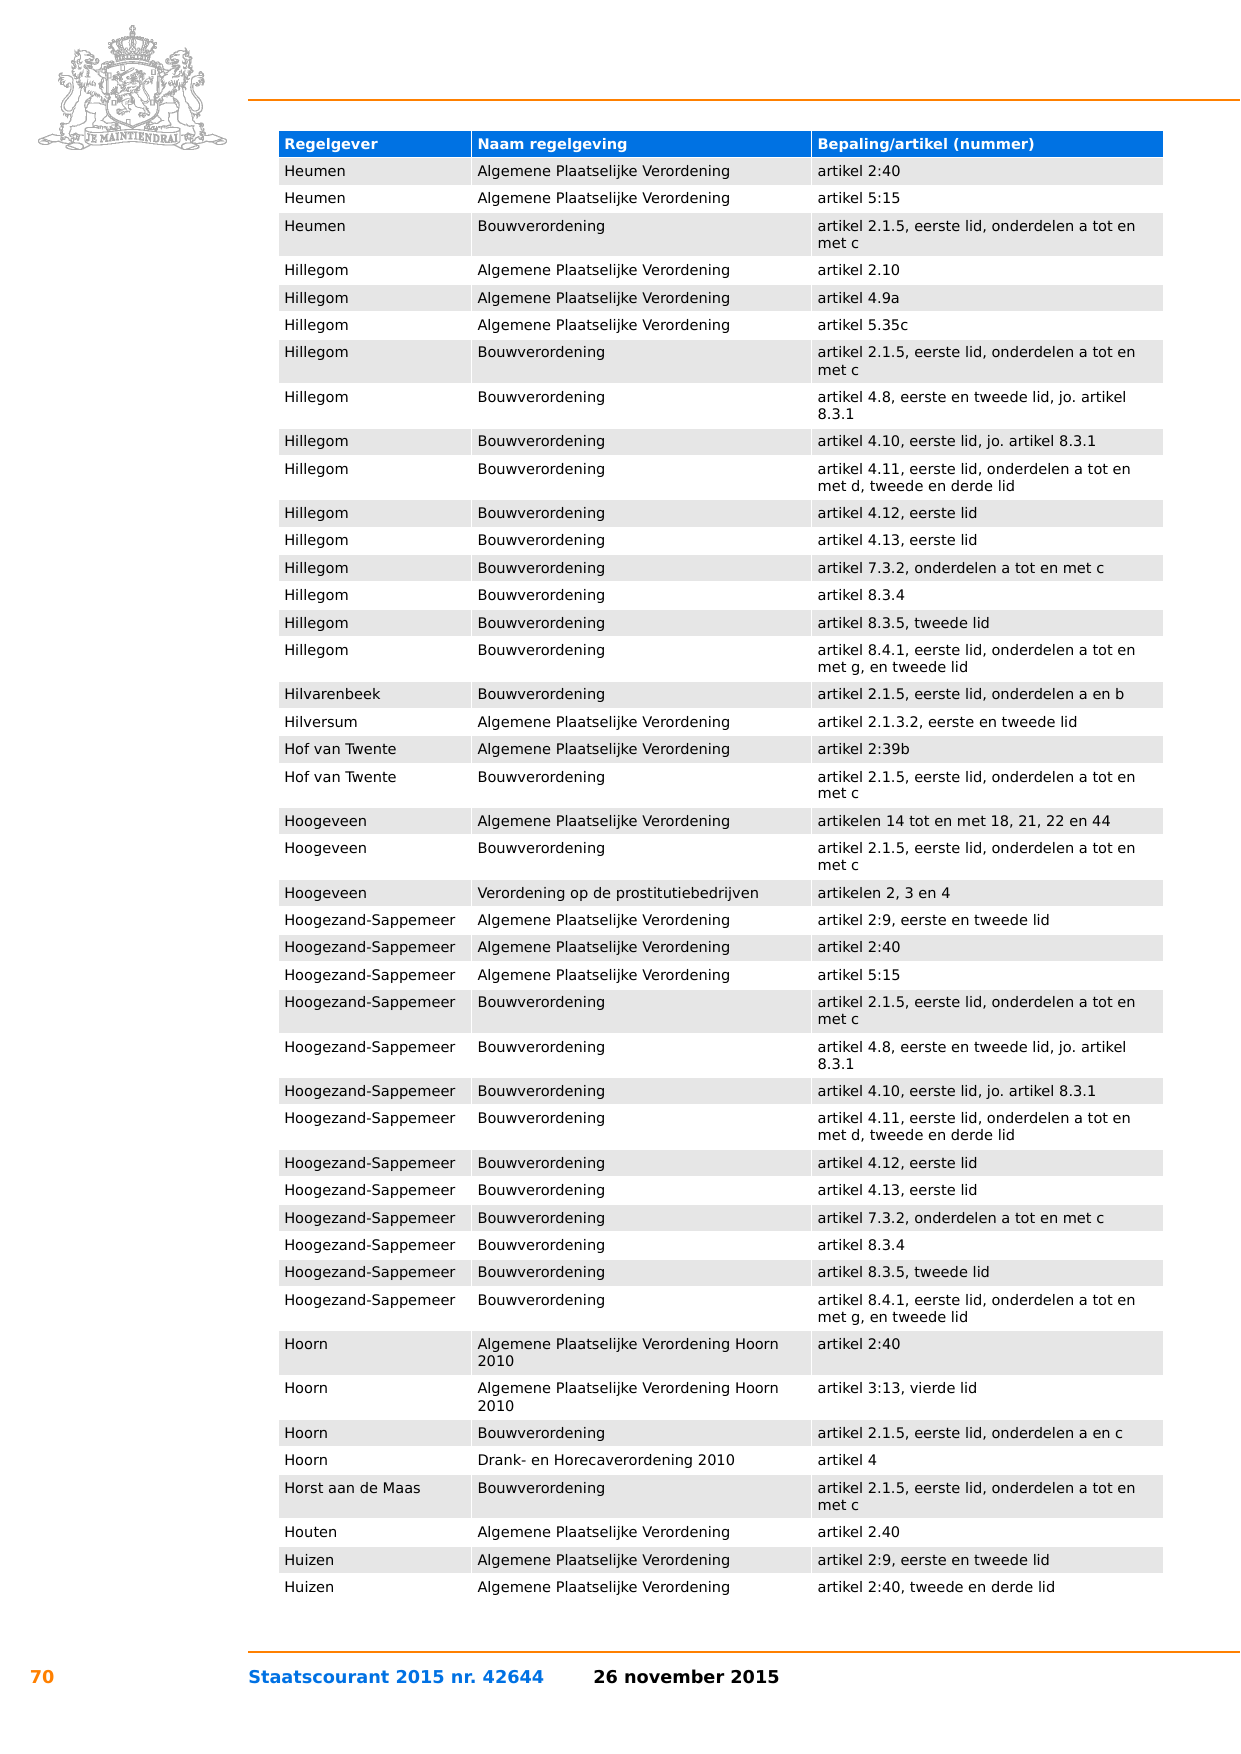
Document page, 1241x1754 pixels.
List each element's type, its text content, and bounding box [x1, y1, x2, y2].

picture [38, 25, 227, 150]
table_cell artikel 2:40, tweede en derde lid [812, 1574, 1163, 1600]
table_cell Bouwverordening [472, 1287, 811, 1330]
table_cell Hoogezand-Sappemeer [279, 962, 471, 988]
table_header Naam regelgeving [472, 131, 811, 157]
table_cell artikel 4.11, eerste lid, onderdelen a tot en met d, tweede en derde lid [812, 456, 1163, 499]
table_cell Algemene Plaatselijke Verordening [472, 1547, 811, 1573]
table_cell artikel 2.1.5, eerste lid, onderdelen a tot en met c [812, 1475, 1163, 1518]
table_cell Algemene Plaatselijke Verordening [472, 1574, 811, 1600]
table_cell artikel 5:15 [812, 962, 1163, 988]
table_cell artikel 4.9a [812, 285, 1163, 311]
table_cell Algemene Plaatselijke Verordening [472, 736, 811, 763]
table_cell Bouwverordening [472, 1420, 811, 1446]
table_cell Hillegom [279, 528, 471, 554]
table_cell Heumen [279, 158, 471, 185]
table_cell artikel 4.8, eerste en tweede lid, jo. artikel 8.3.1 [812, 384, 1163, 427]
table_cell Hillegom [279, 637, 471, 681]
table_cell Hoogezand-Sappemeer [279, 990, 471, 1033]
table_cell Algemene Plaatselijke Verordening [472, 935, 811, 961]
table_cell Houten [279, 1519, 471, 1546]
table_cell artikel 4 [812, 1448, 1163, 1474]
table_cell artikel 8.3.4 [812, 1232, 1163, 1258]
table_cell Bouwverordening [472, 429, 811, 455]
table_cell artikel 2.40 [812, 1519, 1163, 1546]
table_cell Hillegom [279, 583, 471, 609]
table_cell Drank- en Horecaverordening 2010 [472, 1448, 811, 1474]
table_header Regelgever [279, 131, 471, 157]
table_cell artikel 8.4.1, eerste lid, onderdelen a tot en met g, en tweede lid [812, 1287, 1163, 1330]
table_cell artikel 2.1.5, eerste lid, onderdelen a tot en met c [812, 990, 1163, 1033]
table_cell Bouwverordening [472, 764, 811, 807]
table_cell Bouwverordening [472, 836, 811, 879]
table_cell Algemene Plaatselijke Verordening [472, 962, 811, 988]
table_cell artikel 4.10, eerste lid, jo. artikel 8.3.1 [812, 429, 1163, 455]
table_cell Hoogeveen [279, 836, 471, 879]
table_cell artikel 4.12, eerste lid [812, 500, 1163, 527]
table_cell artikel 4.8, eerste en tweede lid, jo. artikel 8.3.1 [812, 1034, 1163, 1077]
table_cell Bouwverordening [472, 528, 811, 554]
table_cell Hof van Twente [279, 764, 471, 807]
table_cell Algemene Plaatselijke Verordening Hoorn 2010 [472, 1376, 811, 1419]
table_cell Hillegom [279, 500, 471, 527]
table_cell Bouwverordening [472, 1078, 811, 1104]
table_cell Heumen [279, 213, 471, 256]
table_cell artikel 7.3.2, onderdelen a tot en met c [812, 555, 1163, 581]
table_cell artikelen 14 tot en met 18, 21, 22 en 44 [812, 808, 1163, 834]
table_cell artikel 5.35c [812, 312, 1163, 339]
table_cell Bouwverordening [472, 1178, 811, 1204]
table_cell Hoogezand-Sappemeer [279, 1150, 471, 1176]
table_cell Hillegom [279, 610, 471, 636]
table_cell Bouwverordening [472, 637, 811, 681]
table_cell Hillegom [279, 555, 471, 581]
table_cell Bouwverordening [472, 1260, 811, 1286]
table_cell Hoogezand-Sappemeer [279, 1232, 471, 1258]
table_cell Hoogeveen [279, 808, 471, 834]
table_cell artikel 2.1.5, eerste lid, onderdelen a tot en met c [812, 340, 1163, 383]
table_cell artikelen 2, 3 en 4 [812, 880, 1163, 906]
table_cell Hoogezand-Sappemeer [279, 1106, 471, 1149]
table_cell artikel 4.11, eerste lid, onderdelen a tot en met d, tweede en derde lid [812, 1106, 1163, 1149]
table_cell Hoogezand-Sappemeer [279, 1078, 471, 1104]
table_cell artikel 2.1.3.2, eerste en tweede lid [812, 709, 1163, 735]
table_cell Algemene Plaatselijke Verordening Hoorn 2010 [472, 1331, 811, 1375]
table_cell artikel 8.3.5, tweede lid [812, 1260, 1163, 1286]
table_cell Hillegom [279, 285, 471, 311]
table_cell Heumen [279, 186, 471, 212]
table_cell Bouwverordening [472, 990, 811, 1033]
table_cell Algemene Plaatselijke Verordening [472, 808, 811, 834]
table_cell Hoorn [279, 1331, 471, 1375]
table_cell Hillegom [279, 456, 471, 499]
table_cell artikel 2:9, eerste en tweede lid [812, 907, 1163, 934]
table_cell artikel 2.1.5, eerste lid, onderdelen a tot en met c [812, 764, 1163, 807]
table_cell artikel 4.13, eerste lid [812, 1178, 1163, 1204]
table_cell Hoogezand-Sappemeer [279, 1260, 471, 1286]
table_cell Hillegom [279, 340, 471, 383]
table_cell artikel 3:13, vierde lid [812, 1376, 1163, 1419]
table_cell artikel 4.12, eerste lid [812, 1150, 1163, 1176]
table_cell Bouwverordening [472, 456, 811, 499]
table_cell Hoorn [279, 1376, 471, 1419]
table_cell artikel 4.13, eerste lid [812, 528, 1163, 554]
table_cell Hillegom [279, 429, 471, 455]
table_cell Hillegom [279, 312, 471, 339]
table_cell Bouwverordening [472, 610, 811, 636]
table_cell Bouwverordening [472, 213, 811, 256]
table_cell Bouwverordening [472, 500, 811, 527]
table_cell artikel 5:15 [812, 186, 1163, 212]
table_cell Algemene Plaatselijke Verordening [472, 709, 811, 735]
table_cell Verordening op de prostitutiebedrijven [472, 880, 811, 906]
table_cell artikel 8.4.1, eerste lid, onderdelen a tot en met g, en tweede lid [812, 637, 1163, 681]
table_cell Bouwverordening [472, 1232, 811, 1258]
table_cell artikel 2:39b [812, 736, 1163, 763]
table_cell Algemene Plaatselijke Verordening [472, 158, 811, 185]
table_cell Bouwverordening [472, 1205, 811, 1231]
table_cell Algemene Plaatselijke Verordening [472, 258, 811, 284]
table_cell Bouwverordening [472, 1034, 811, 1077]
table_cell artikel 2.1.5, eerste lid, onderdelen a tot en met c [812, 836, 1163, 879]
table_cell Hoogezand-Sappemeer [279, 935, 471, 961]
table_cell Hilvarenbeek [279, 682, 471, 708]
table_cell Horst aan de Maas [279, 1475, 471, 1518]
table_cell Hoogeveen [279, 880, 471, 906]
table_cell artikel 2:40 [812, 1331, 1163, 1375]
table_cell artikel 2.1.5, eerste lid, onderdelen a en b [812, 682, 1163, 708]
table_cell Bouwverordening [472, 1106, 811, 1149]
table_cell Hillegom [279, 384, 471, 427]
table_cell artikel 8.3.4 [812, 583, 1163, 609]
table_cell Algemene Plaatselijke Verordening [472, 186, 811, 212]
table_cell Bouwverordening [472, 340, 811, 383]
table_cell artikel 2:9, eerste en tweede lid [812, 1547, 1163, 1573]
table_cell artikel 2.10 [812, 258, 1163, 284]
table_cell Hoogezand-Sappemeer [279, 1178, 471, 1204]
table_cell Hillegom [279, 258, 471, 284]
table_cell Bouwverordening [472, 384, 811, 427]
table_cell Huizen [279, 1547, 471, 1573]
table_cell Huizen [279, 1574, 471, 1600]
table_cell Algemene Plaatselijke Verordening [472, 1519, 811, 1546]
table_cell Algemene Plaatselijke Verordening [472, 285, 811, 311]
table_cell artikel 2:40 [812, 158, 1163, 185]
table_cell Algemene Plaatselijke Verordening [472, 907, 811, 934]
table_cell Algemene Plaatselijke Verordening [472, 312, 811, 339]
table_cell Hof van Twente [279, 736, 471, 763]
table_cell Hoorn [279, 1448, 471, 1474]
table_cell Hoogezand-Sappemeer [279, 1205, 471, 1231]
table_cell Hoogezand-Sappemeer [279, 1034, 471, 1077]
table_cell artikel 8.3.5, tweede lid [812, 610, 1163, 636]
table_cell Bouwverordening [472, 583, 811, 609]
table_cell artikel 4.10, eerste lid, jo. artikel 8.3.1 [812, 1078, 1163, 1104]
table_cell Bouwverordening [472, 1150, 811, 1176]
table_cell Hilversum [279, 709, 471, 735]
table_cell Hoogezand-Sappemeer [279, 907, 471, 934]
table_cell Hoogezand-Sappemeer [279, 1287, 471, 1330]
table_cell artikel 2.1.5, eerste lid, onderdelen a en c [812, 1420, 1163, 1446]
table_header Bepaling/artikel (nummer) [812, 131, 1163, 157]
table_cell Bouwverordening [472, 555, 811, 581]
table_cell Hoorn [279, 1420, 471, 1446]
table_cell artikel 2.1.5, eerste lid, onderdelen a tot en met c [812, 213, 1163, 256]
table_cell artikel 2:40 [812, 935, 1163, 961]
table_cell Bouwverordening [472, 682, 811, 708]
table_cell Bouwverordening [472, 1475, 811, 1518]
table_cell artikel 7.3.2, onderdelen a tot en met c [812, 1205, 1163, 1231]
